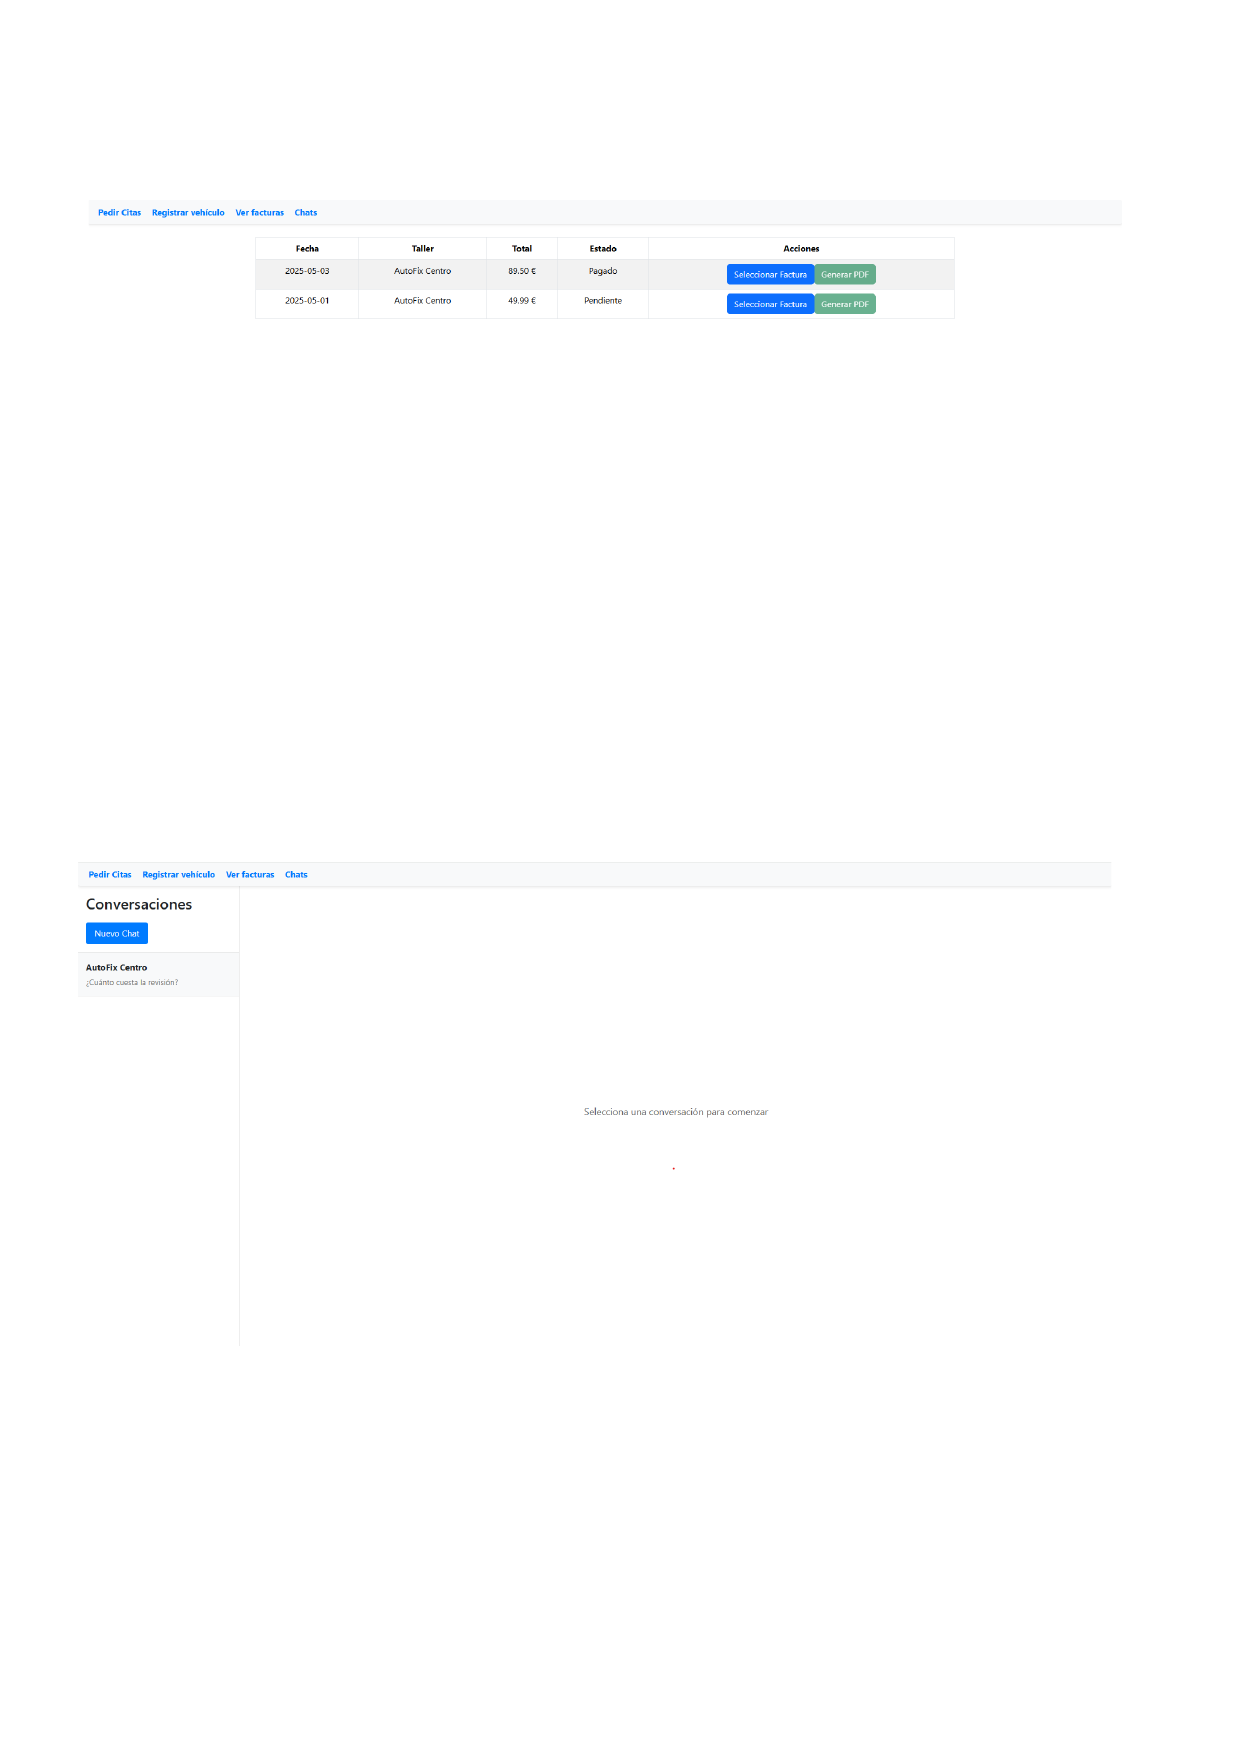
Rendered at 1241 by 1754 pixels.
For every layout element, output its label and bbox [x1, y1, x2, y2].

picture [78, 862, 1112, 1352]
picture [88, 200, 1122, 691]
